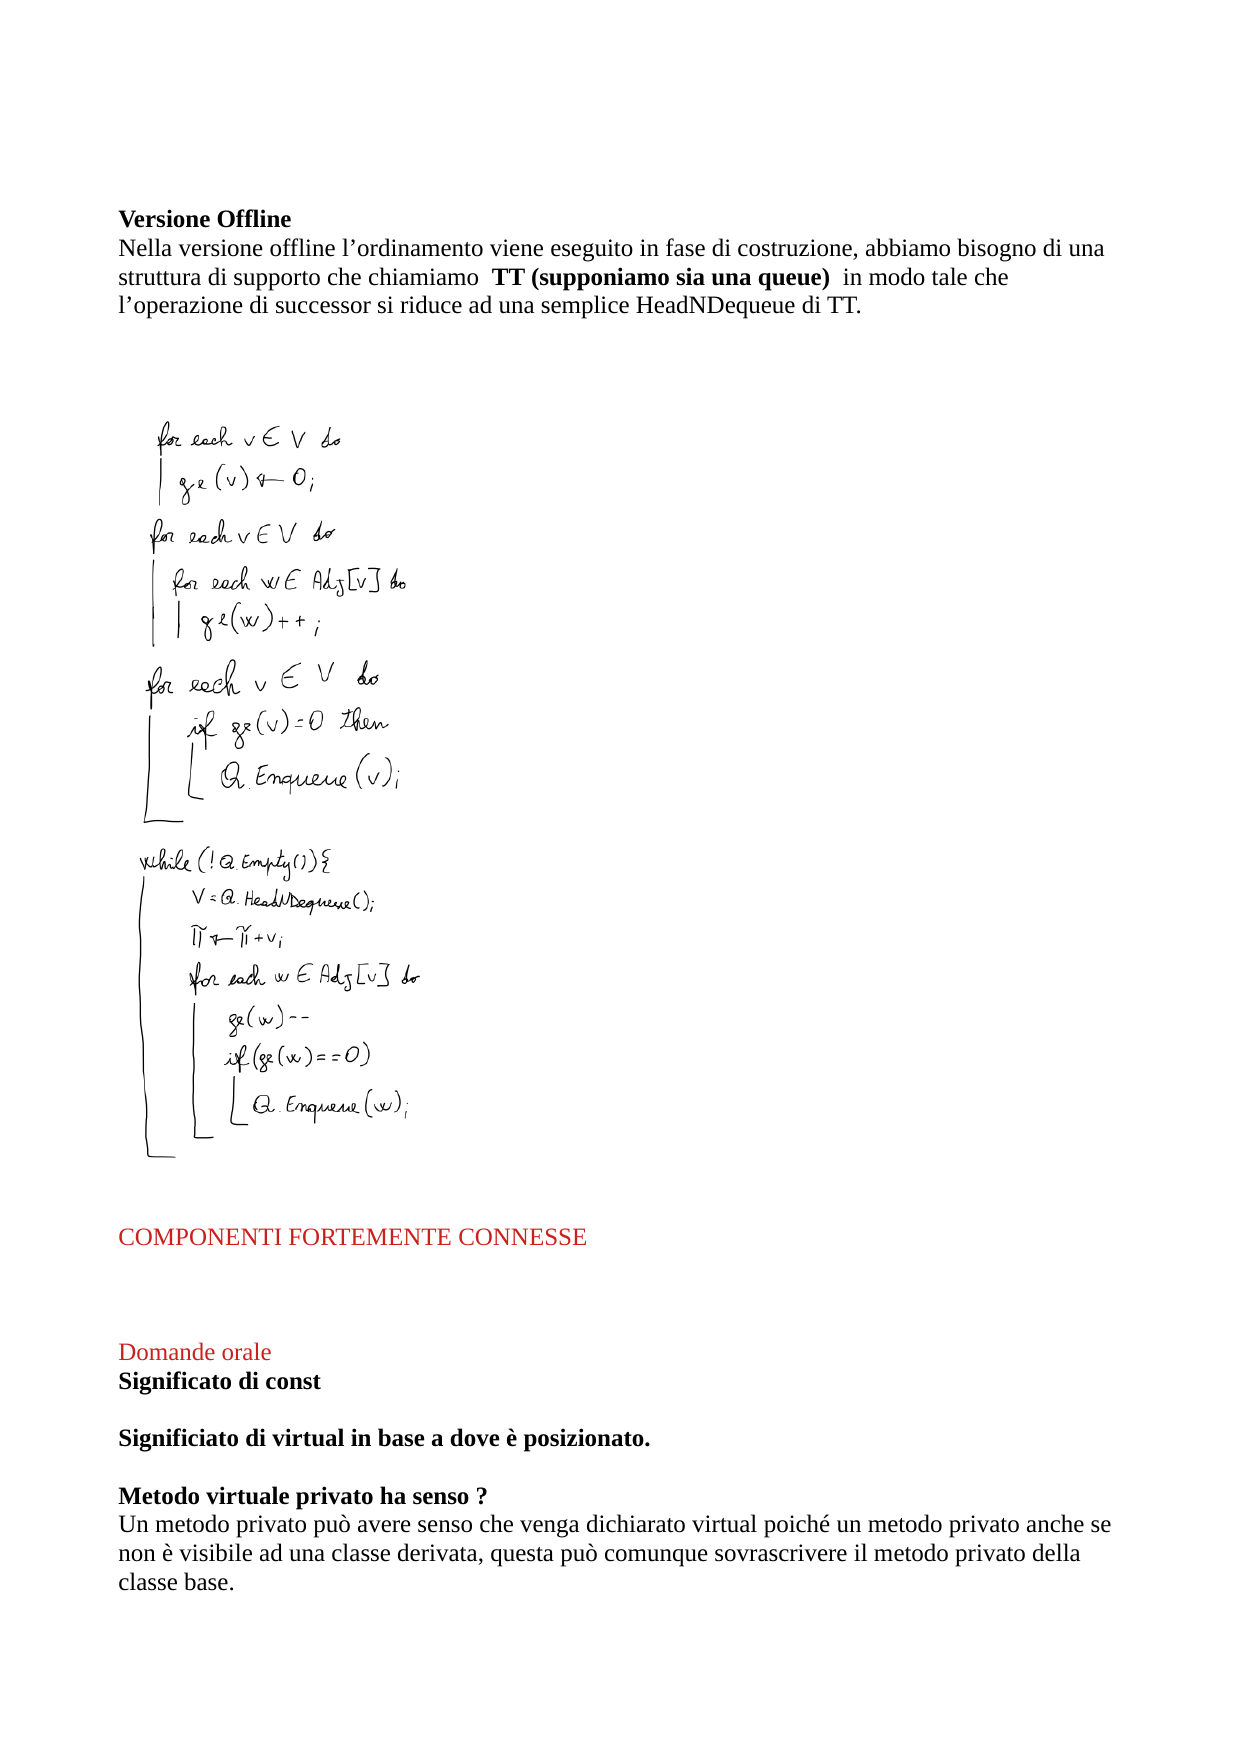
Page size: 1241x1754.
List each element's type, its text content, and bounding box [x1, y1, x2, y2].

text Significato di const [118, 1366, 1122, 1394]
text Metodo virtuale privato ha senso ? [118, 1481, 1122, 1509]
text Versione Offline [118, 204, 1122, 233]
picture [91, 397, 469, 1165]
text Significiato di virtual in base a dove è posizionato. [118, 1423, 1122, 1452]
text Domande orale [118, 1337, 1122, 1366]
text COMPONENTI FORTEMENTE CONNESSE [118, 1222, 1122, 1251]
text Nella versione offline l’ordinamento viene eseguito in fase di costruzione, abbiamo bisogno di una struttura di supporto che chiamiamo TT (supponiamo sia una queue) in modo tale che l’operazione di successor si riduce ad una semplice HeadNDequeue di TT. [118, 233, 1122, 319]
text Un metodo privato può avere senso che venga dichiarato virtual poiché un metodo privato anche se non è visibile ad una classe derivata, questa può comunque sovrascrivere il metodo privato della classe base. [118, 1509, 1122, 1596]
